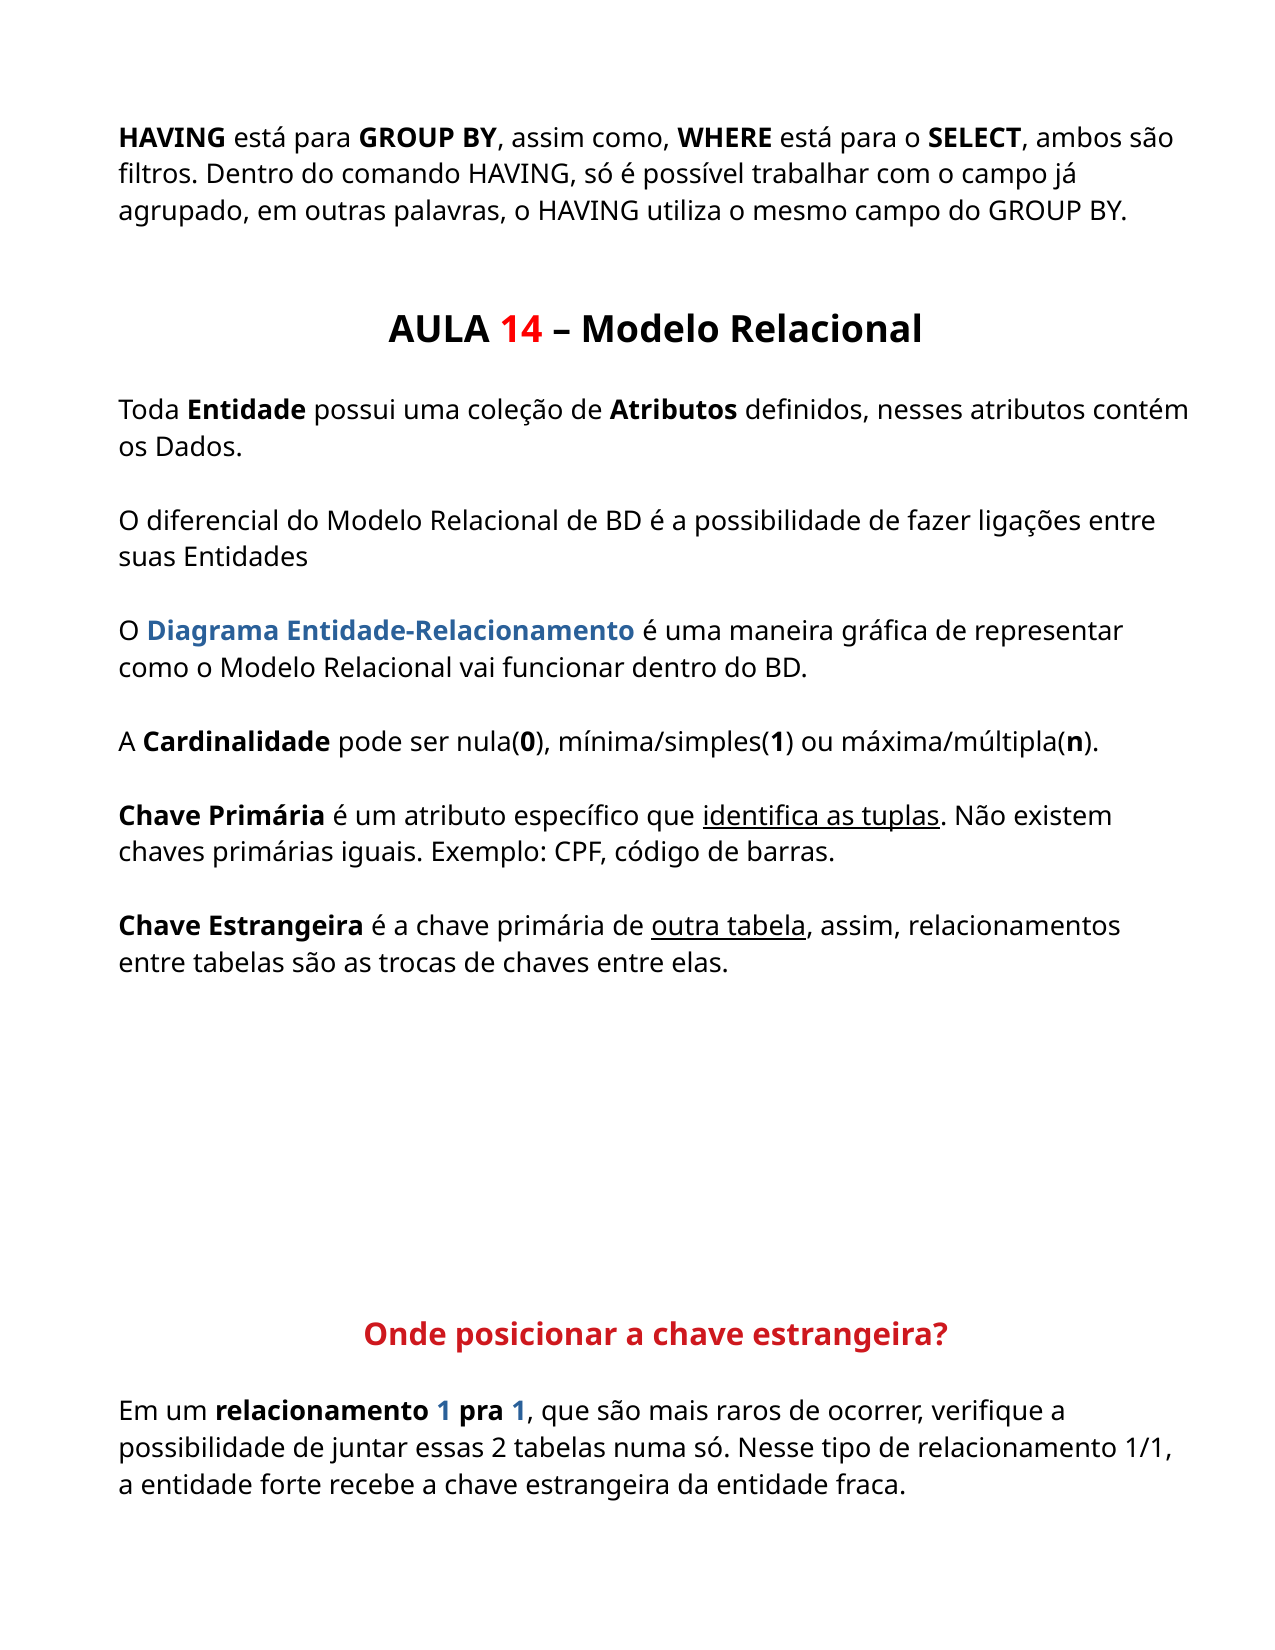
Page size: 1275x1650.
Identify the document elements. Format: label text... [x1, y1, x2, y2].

text Onde posicionar a chave estrangeira? [118, 1312, 1193, 1355]
text AULA 14 – Modelo Relacional [118, 302, 1193, 353]
text Toda Entidade possui uma coleção de Atributos definidos, nesses atributos contém os Dados. [118, 390, 1193, 464]
text A Cardinalidade pode ser nula(0), mínima/simples(1) ou máxima/múltipla(n). [118, 722, 1193, 759]
text Chave Primária é um atributo específico que identifica as tuplas. Não existem chaves primárias iguais. Exemplo: CPF, código de barras. [118, 796, 1193, 870]
text Em um relacionamento 1 pra 1, que são mais raros de ocorrer, verifique a possibilidade de juntar essas 2 tabelas numa só. Nesse tipo de relacionamento 1/1, a entidade forte recebe a chave estrangeira da entidade fraca. [118, 1392, 1193, 1502]
text O diferencial do Modelo Relacional de BD é a possibilidade de fazer ligações entre suas Entidades [118, 501, 1193, 575]
text HAVING está para GROUP BY, assim como, WHERE está para o SELECT, ambos são filtros. Dentro do comando HAVING, só é possível trabalhar com o campo já agrupado, em outras palavras, o HAVING utiliza o mesmo campo do GROUP BY. [118, 118, 1193, 229]
text O Diagrama Entidade-Relacionamento é uma maneira gráfica de representar como o Modelo Relacional vai funcionar dentro do BD. [118, 612, 1193, 685]
text Chave Estrangeira é a chave primária de outra tabela, assim, relacionamentos entre tabelas são as trocas de chaves entre elas. [118, 907, 1193, 980]
